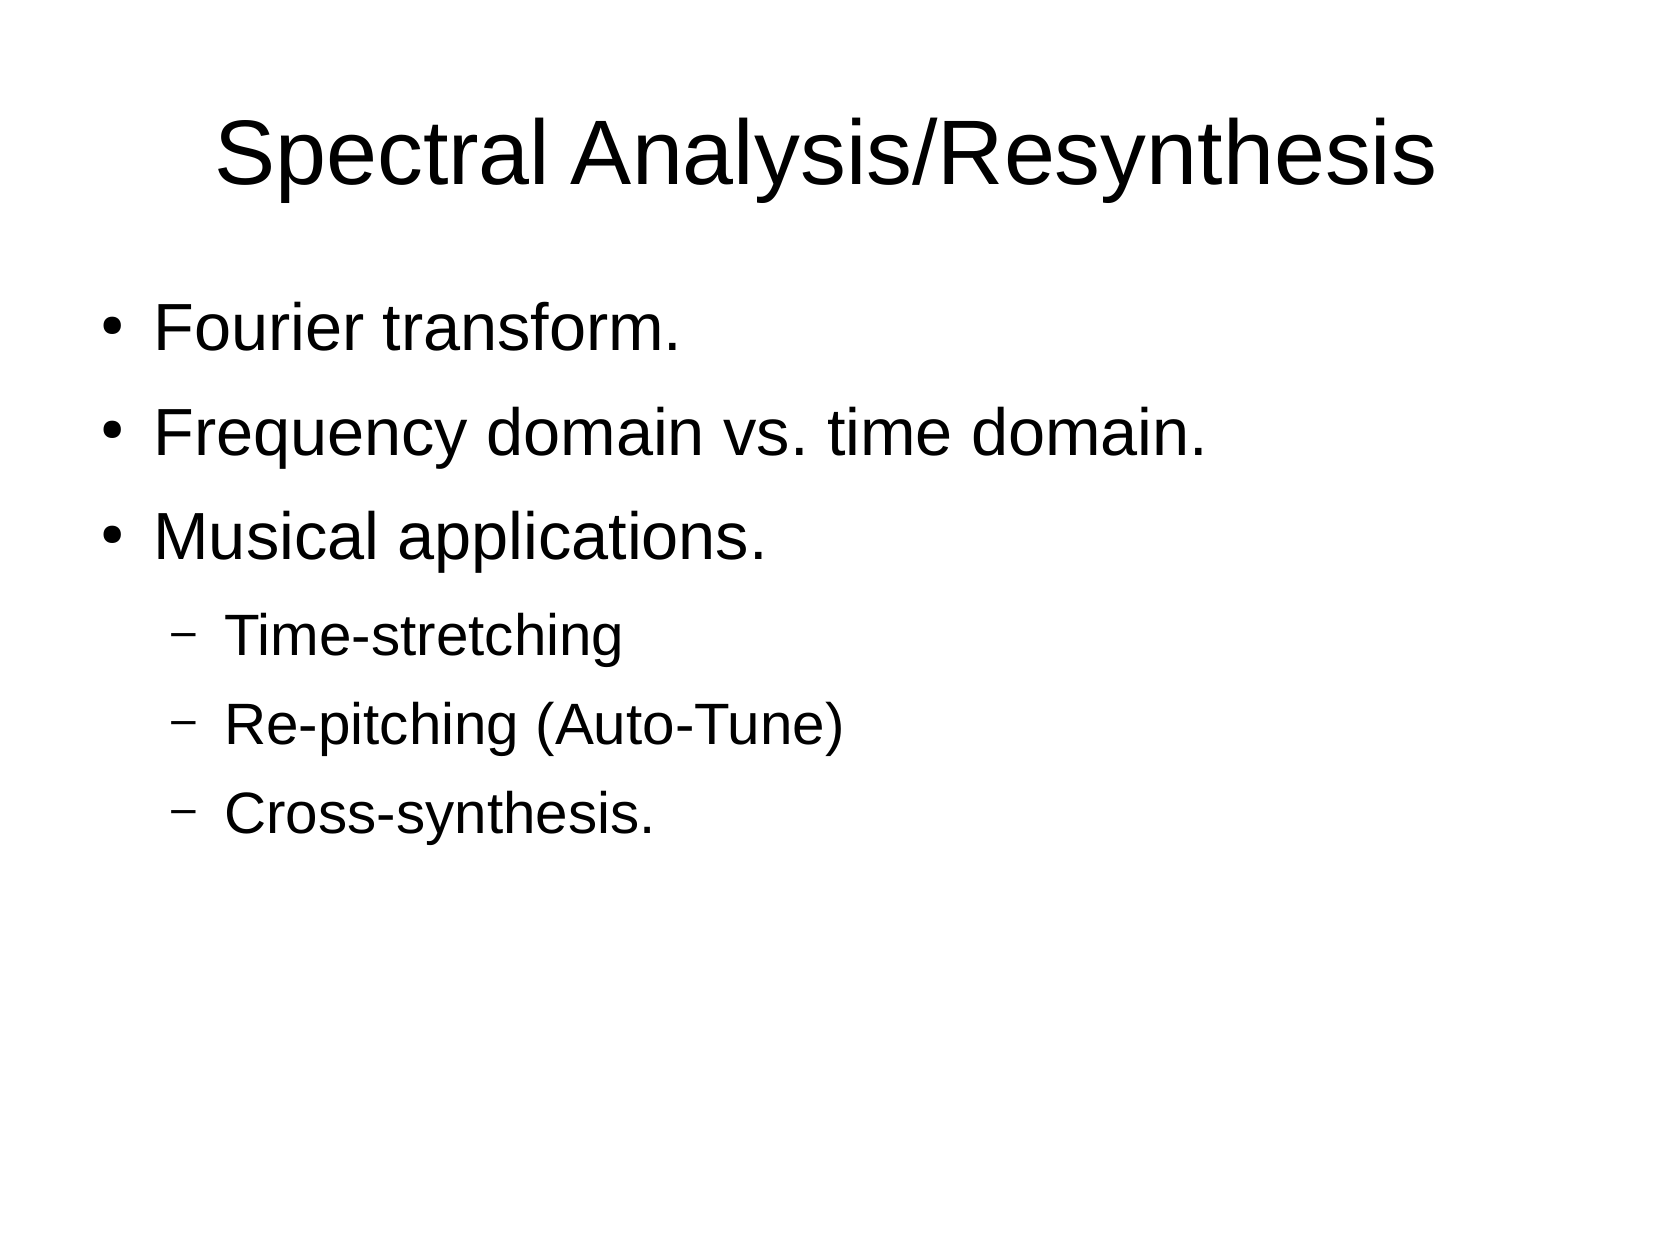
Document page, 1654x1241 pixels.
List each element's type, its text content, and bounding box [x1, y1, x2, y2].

list Fourier transform. Frequency domain vs. time domain. Musical applications. Time-stretching Re-pitching (Auto-Tune) Cross-synthesis. [82, 290, 1538, 1010]
title Spectral Analysis/Resynthesis [82, 49, 1571, 257]
